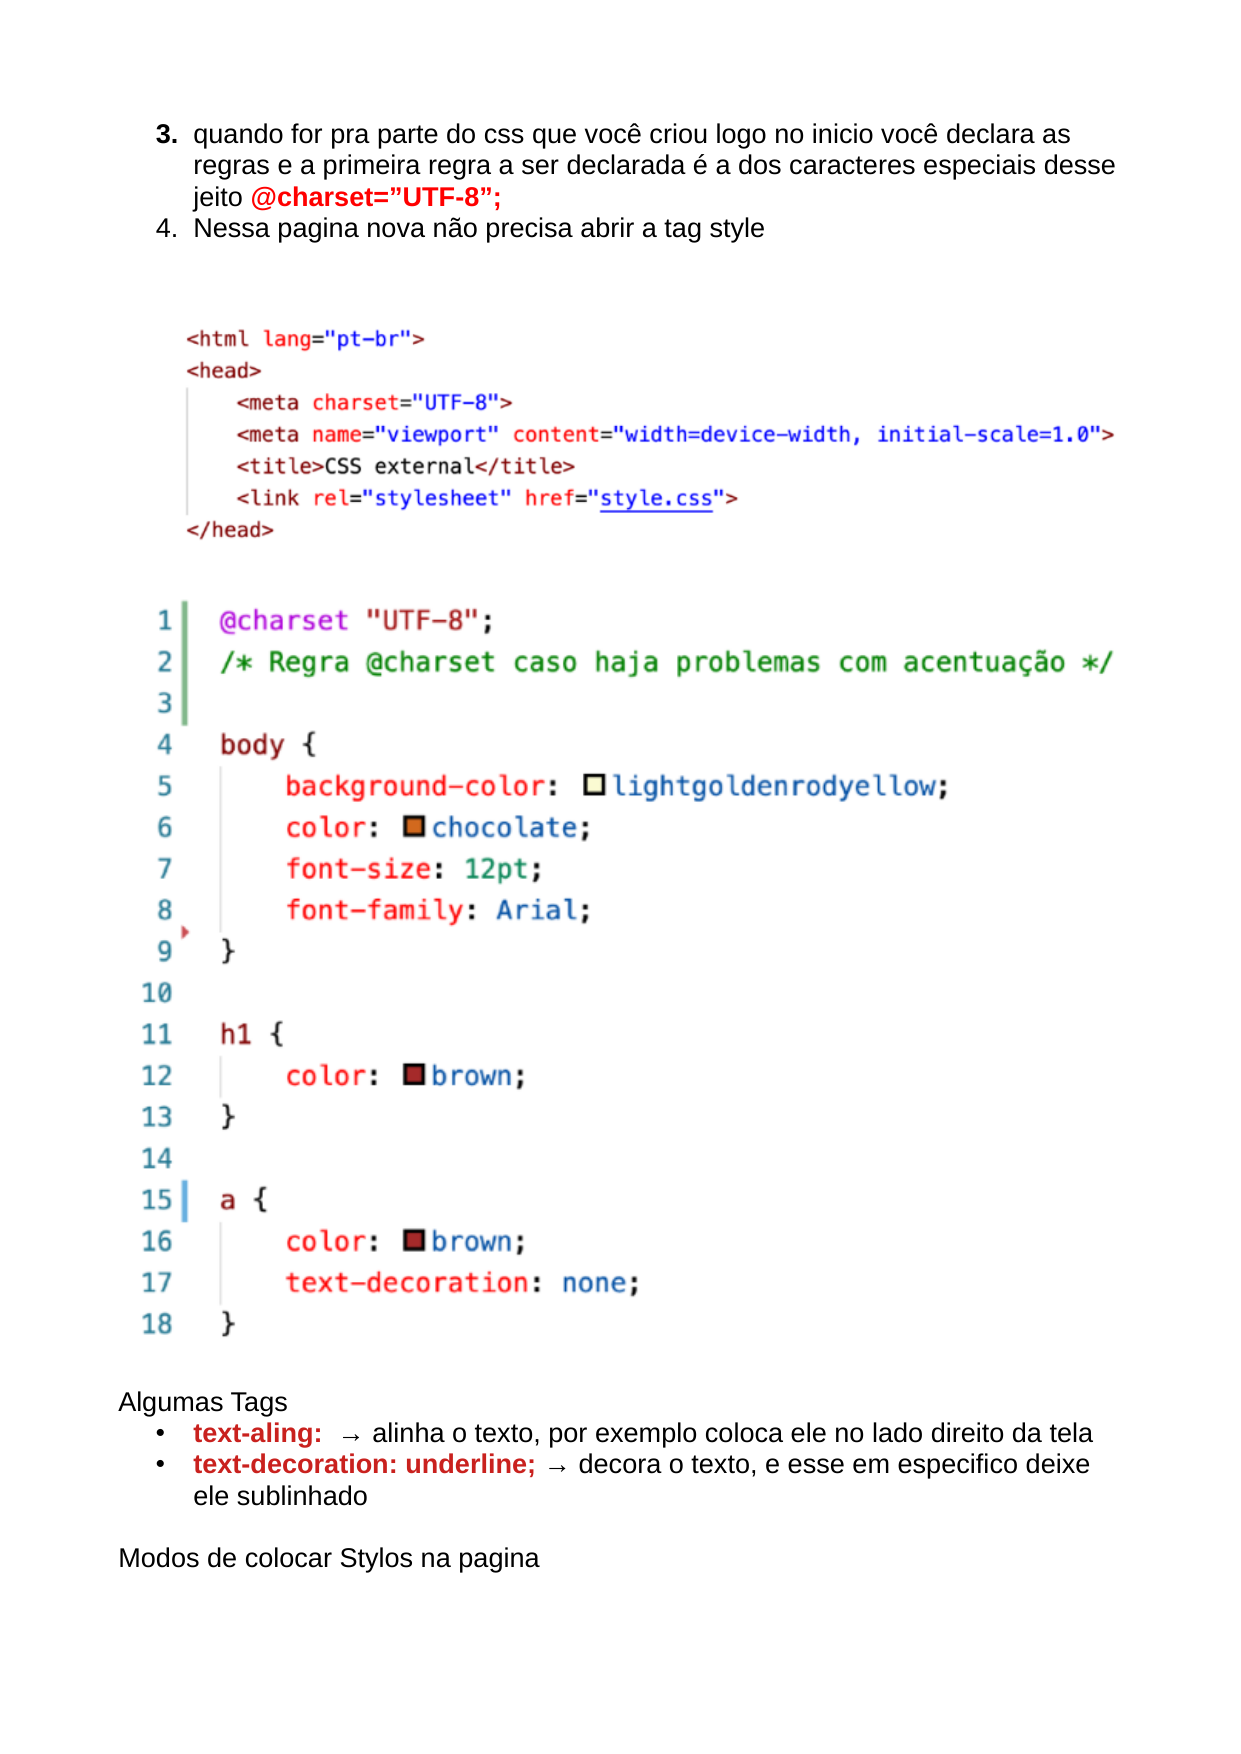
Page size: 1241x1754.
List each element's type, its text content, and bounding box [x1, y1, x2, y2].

list text-decoration: underline; → decora o texto, e esse em especifico deixe ele sublinhado [156, 1448, 1122, 1511]
picture [169, 321, 1137, 566]
list Nessa pagina nova não precisa abrir a tag style [156, 212, 1122, 243]
list text-aling: → alinha o texto, por exemplo coloca ele no lado direito da tela [156, 1417, 1122, 1448]
picture [118, 580, 1123, 1355]
text Modos de colocar Stylos na pagina [118, 1542, 1122, 1573]
text Algumas Tags [118, 1386, 1122, 1417]
list quando for pra parte do css que você criou logo no inicio você declara as regras e a primeira regra a ser declarada é a dos caracteres especiais desse jeito @charset=”UTF-8”; [156, 118, 1122, 212]
